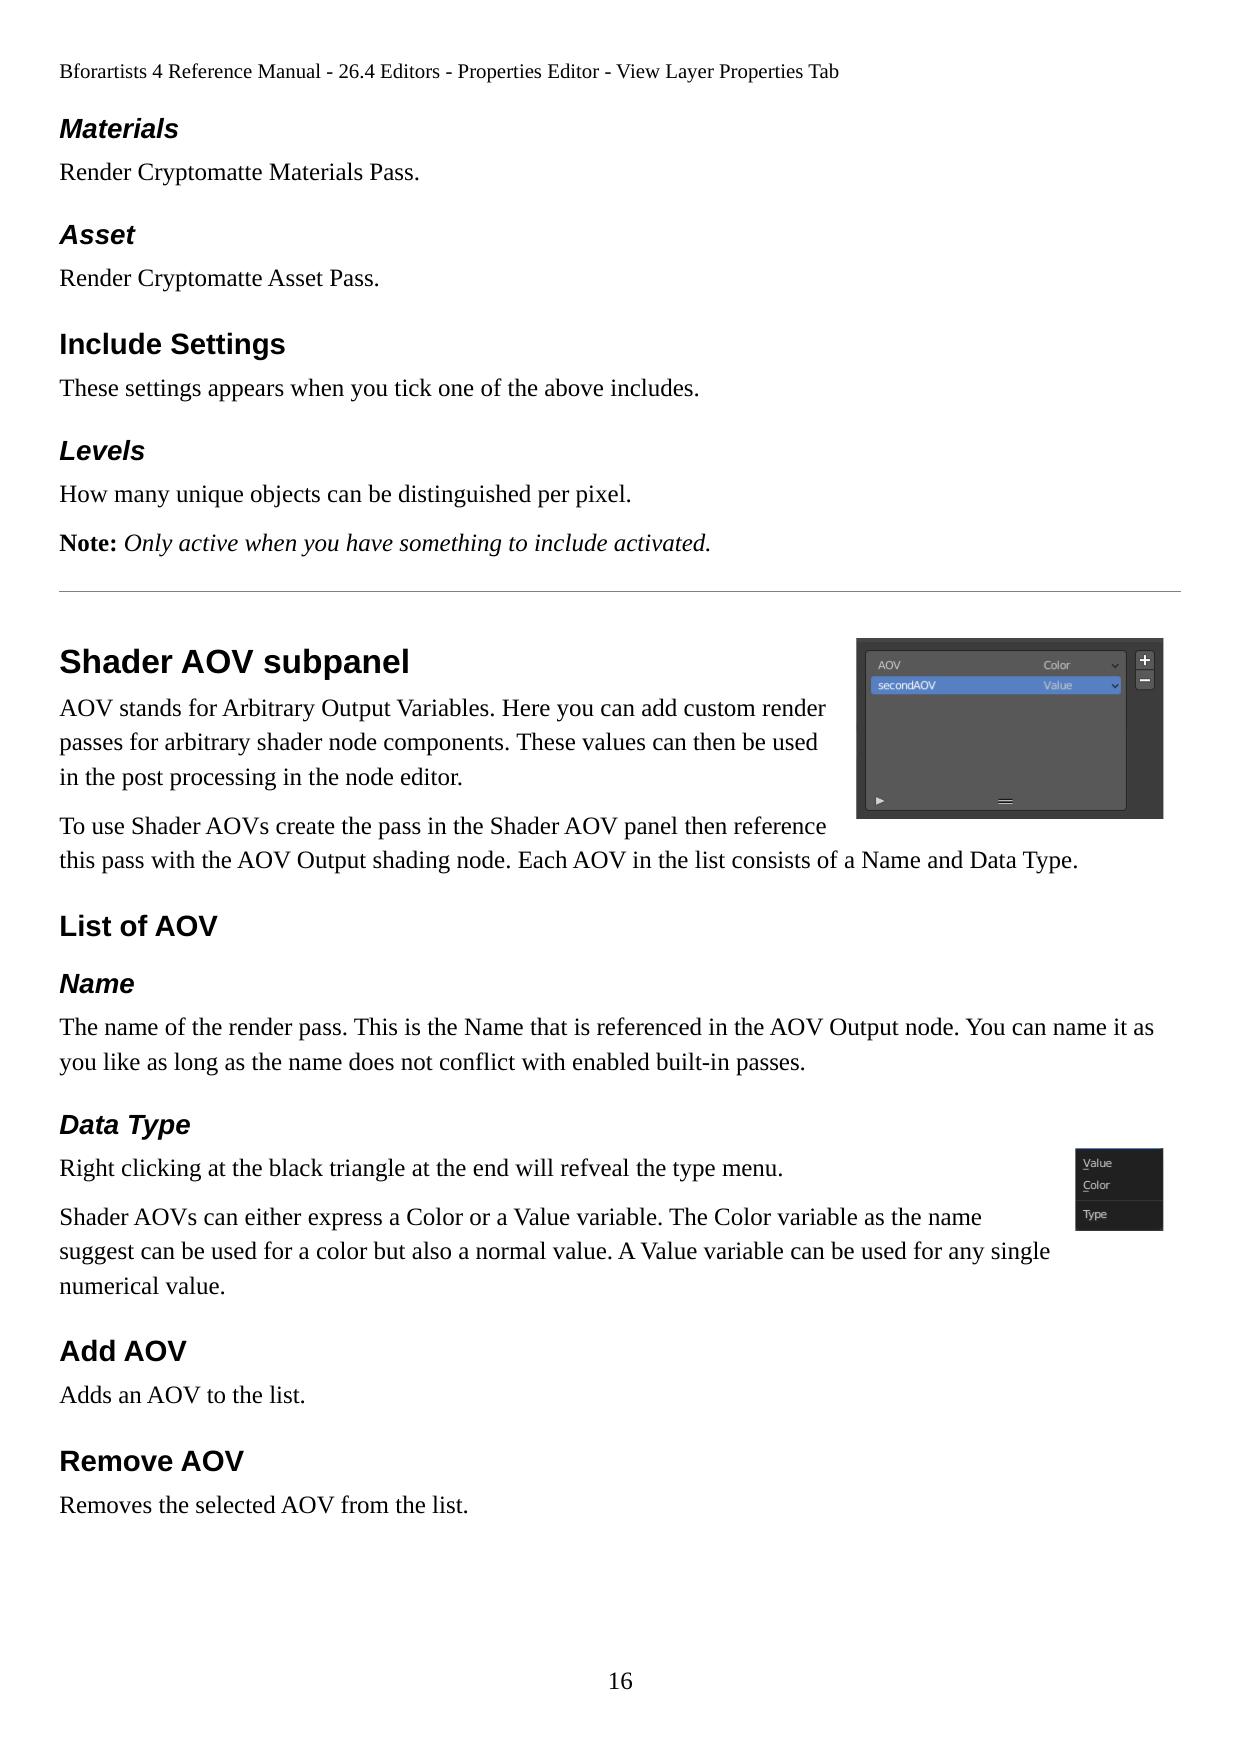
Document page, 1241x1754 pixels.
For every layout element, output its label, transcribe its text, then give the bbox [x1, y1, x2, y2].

subtitle Name [59, 968, 1181, 1000]
subtitle List of AOV [59, 909, 1181, 943]
subtitle Levels [59, 434, 1181, 466]
text Render Cryptomatte Materials Pass. [59, 157, 1181, 186]
text To use Shader AOVs create the pass in the Shader AOV panel then reference this pass with the AOV Output shading node. Each AOV in the list consists of a Name and Data Type. [59, 811, 1181, 874]
subtitle Include Settings [59, 327, 1181, 360]
text Shader AOVs can either express a Color or a Value variable. The Color variable as the name suggest can be used for a color but also a normal value. A Value variable can be used for any single numerical value. [59, 1202, 1181, 1299]
subtitle Shader AOV subpanel [59, 642, 856, 681]
subtitle Remove AOV [59, 1444, 1181, 1478]
subtitle Asset [59, 218, 1181, 250]
text These settings appears when you tick one of the above includes. [59, 373, 1181, 402]
subtitle Materials [59, 113, 1181, 144]
text Right clicking at the black triangle at the end will refveal the type menu. [59, 1153, 1075, 1181]
subtitle [1164, 642, 1181, 681]
text AOV stands for Arbitrary Output Variables. Here you can add custom render passes for arbitrary shader node components. These values can then be used in the post processing in the node editor. [59, 693, 856, 791]
text The name of the render pass. This is the Name that is referenced in the AOV Output node. You can name it as you like as long as the name does not conflict with enabled built-in passes. [59, 1012, 1181, 1076]
text Removes the selected AOV from the list. [59, 1491, 1181, 1519]
text Adds an AOV to the list. [59, 1381, 1181, 1409]
text How many unique objects can be distinguished per pixel. [59, 479, 1181, 507]
picture [856, 638, 1164, 819]
text Render Cryptomatte Asset Pass. [59, 263, 1181, 292]
text Note: Only active when you have something to include activated. [59, 528, 1181, 557]
picture [1075, 1148, 1164, 1231]
subtitle Data Type [59, 1108, 1181, 1140]
subtitle Add AOV [59, 1334, 1181, 1368]
